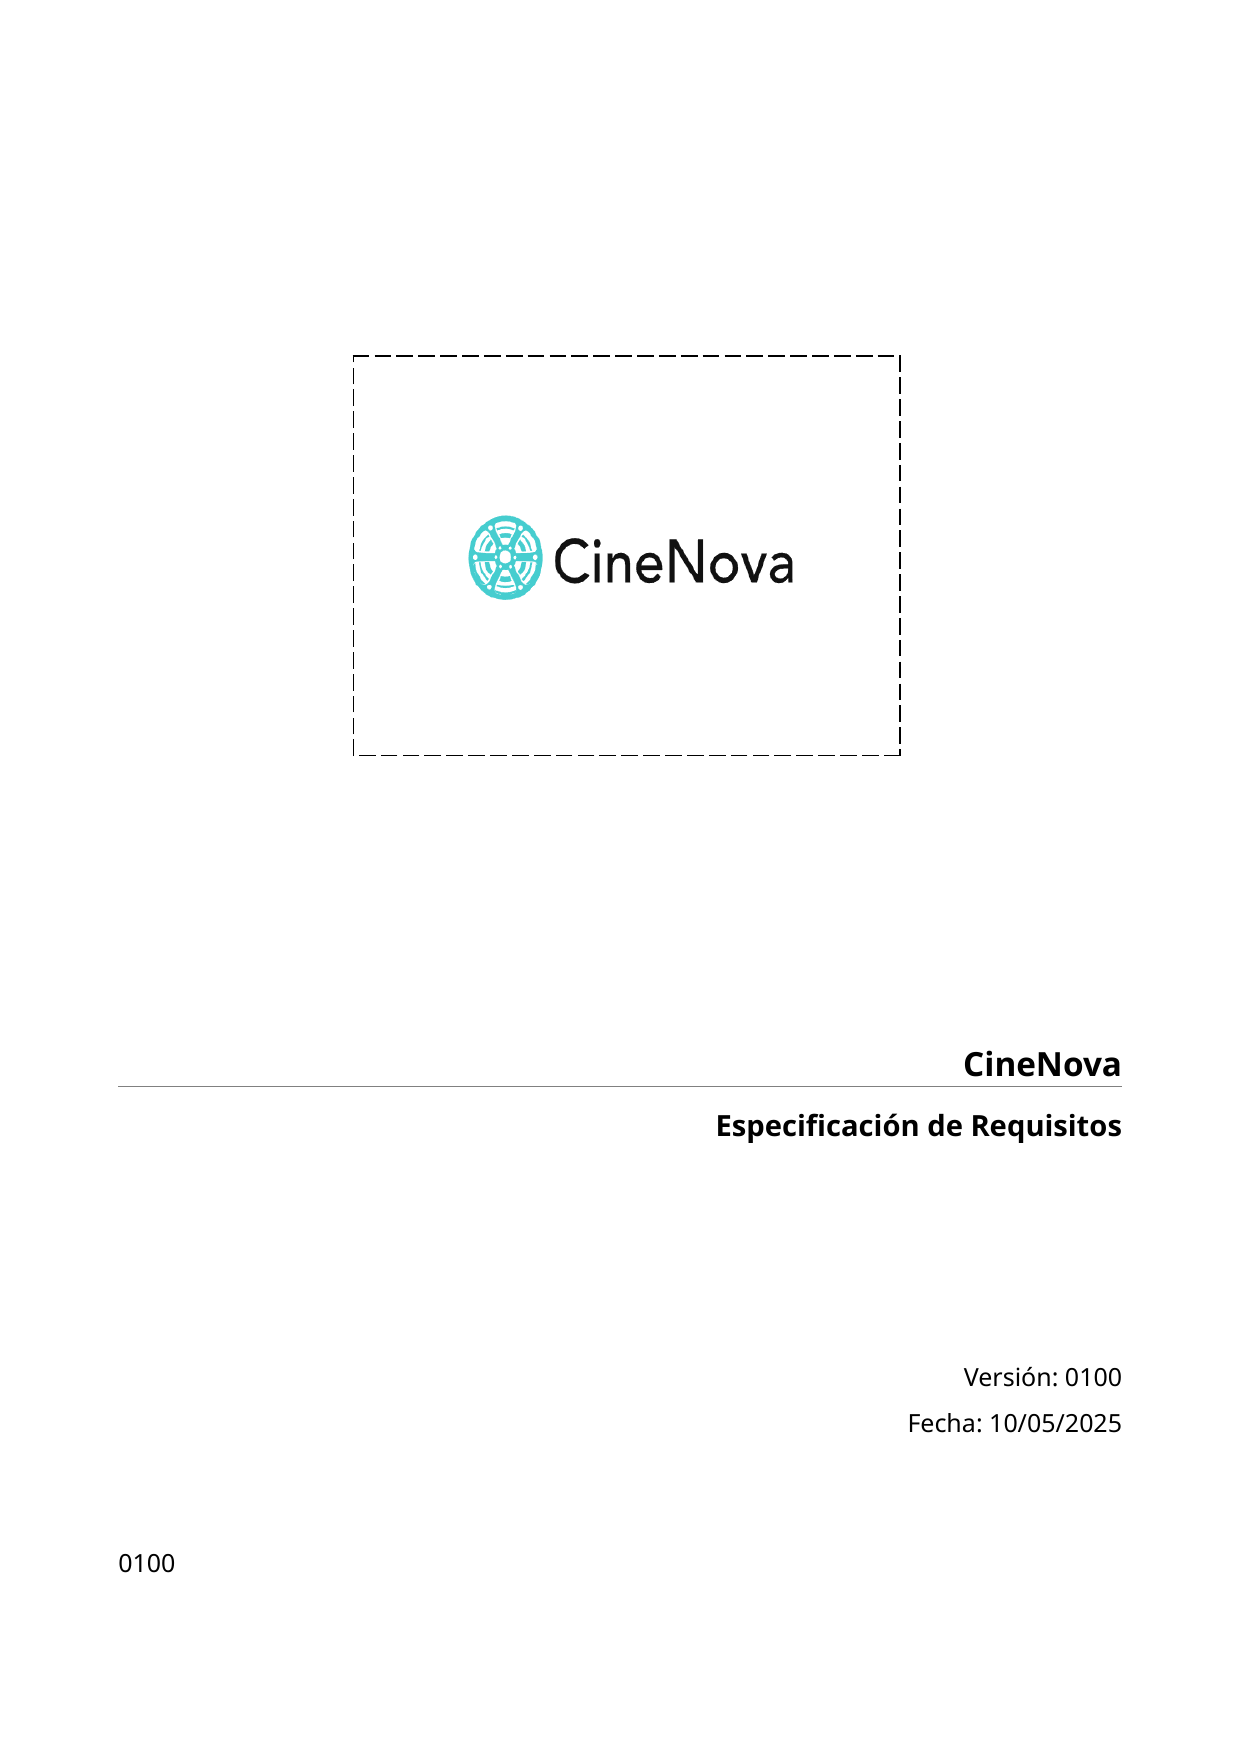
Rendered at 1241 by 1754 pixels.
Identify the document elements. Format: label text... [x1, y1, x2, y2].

text CineNova [118, 1041, 1122, 1086]
text Versión: 0100 [118, 1359, 1122, 1393]
text 0100 [118, 1545, 1122, 1579]
title Especificación de Requisitos [118, 1105, 1122, 1144]
picture [357, 359, 897, 752]
text Fecha: 10/05/2025 [118, 1406, 1122, 1440]
